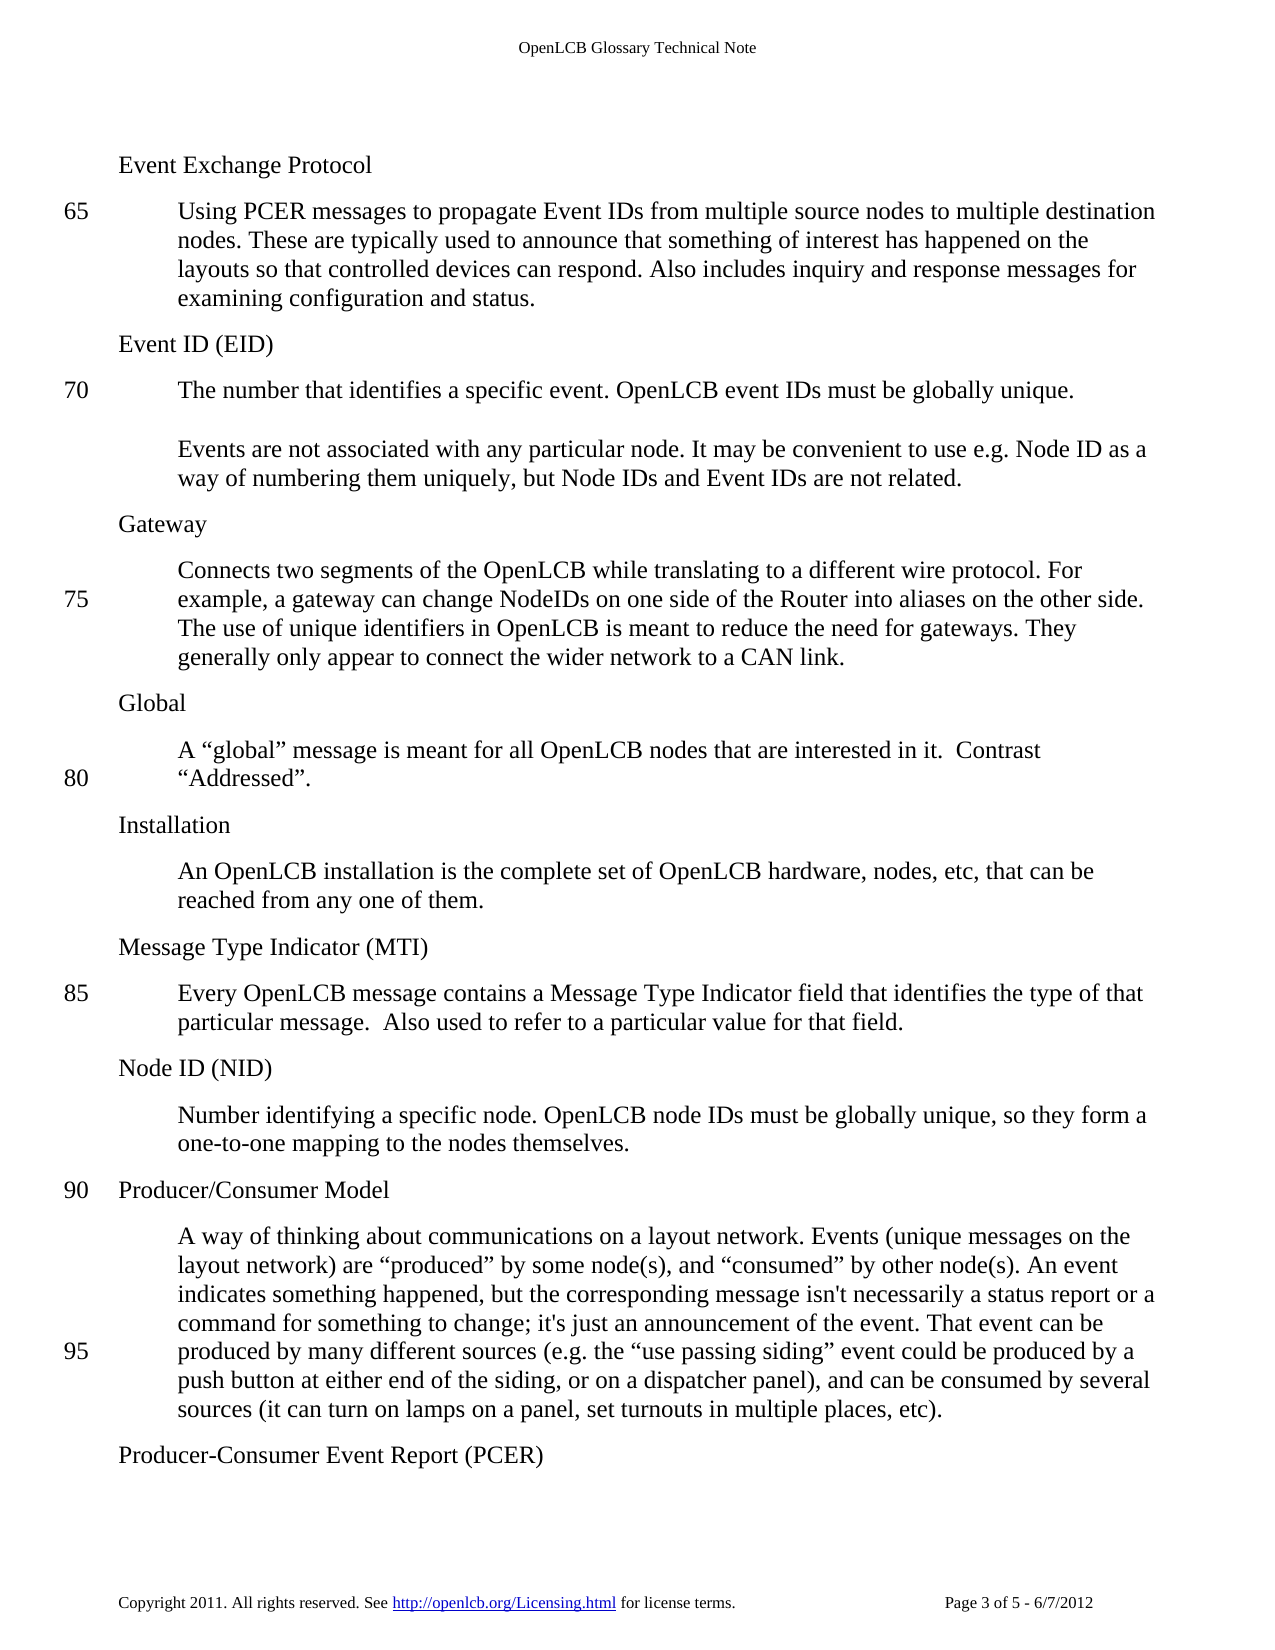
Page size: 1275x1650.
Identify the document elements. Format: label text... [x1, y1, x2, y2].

subtitle Gateway [118, 509, 1157, 538]
subtitle Message Type Indicator (MTI) [118, 932, 1157, 960]
list An OpenLCB installation is the complete set of OpenLCB hardware, nodes, etc, that can be reached from any one of them. [177, 856, 1157, 914]
subtitle Event ID (EID) [118, 329, 1157, 358]
subtitle Producer-Consumer Event Report (PCER) [118, 1440, 1157, 1469]
list Events are not associated with any particular node. It may be convenient to use e.g. Node ID as a way of numbering them uniquely, but Node IDs and Event IDs are not related. [177, 434, 1157, 491]
list Using PCER messages to propagate Event IDs from multiple source nodes to multiple destination nodes. These are typically used to announce that something of interest has happened on the layouts so that controlled devices can respond. Also includes inquiry and response messages for examining configuration and status. [177, 196, 1157, 311]
subtitle Producer/Consumer Model [118, 1175, 1157, 1204]
list A way of thinking about communications on a layout network. Events (unique messages on the layout network) are “produced” by some node(s), and “consumed” by other node(s). An event indicates something happened, but the corresponding message isn't necessarily a status report or a command for something to change; it's just an announcement of the event. That event can be produced by many different sources (e.g. the “use passing siding” event could be produced by a push button at either end of the siding, or on a dispatcher panel), and can be consumed by several sources (it can turn on lamps on a panel, set turnouts in multiple places, etc). [177, 1221, 1157, 1423]
subtitle Global [118, 688, 1157, 717]
subtitle Node ID (NID) [118, 1053, 1157, 1082]
list Number identifying a specific node. OpenLCB node IDs must be globally unique, so they form a one-to-one mapping to the nodes themselves. [177, 1100, 1157, 1157]
list Every OpenLCB message contains a Message Type Indicator field that identifies the type of that particular message. Also used to refer to a particular value for that field. [177, 978, 1157, 1036]
subtitle Event Exchange Protocol [118, 150, 1157, 179]
list Connects two segments of the OpenLCB while translating to a different wire protocol. For example, a gateway can change NodeIDs on one side of the Router into aliases on the other side. The use of unique identifiers in OpenLCB is meant to reduce the need for gateways. They generally only appear to connect the wider network to a CAN link. [177, 556, 1157, 671]
subtitle Installation [118, 810, 1157, 839]
list A “global” message is meant for all OpenLCB nodes that are interested in it. Contrast “Addressed”. [177, 735, 1157, 792]
list The number that identifies a specific event. OpenLCB event IDs must be globally unique. [177, 376, 1157, 404]
